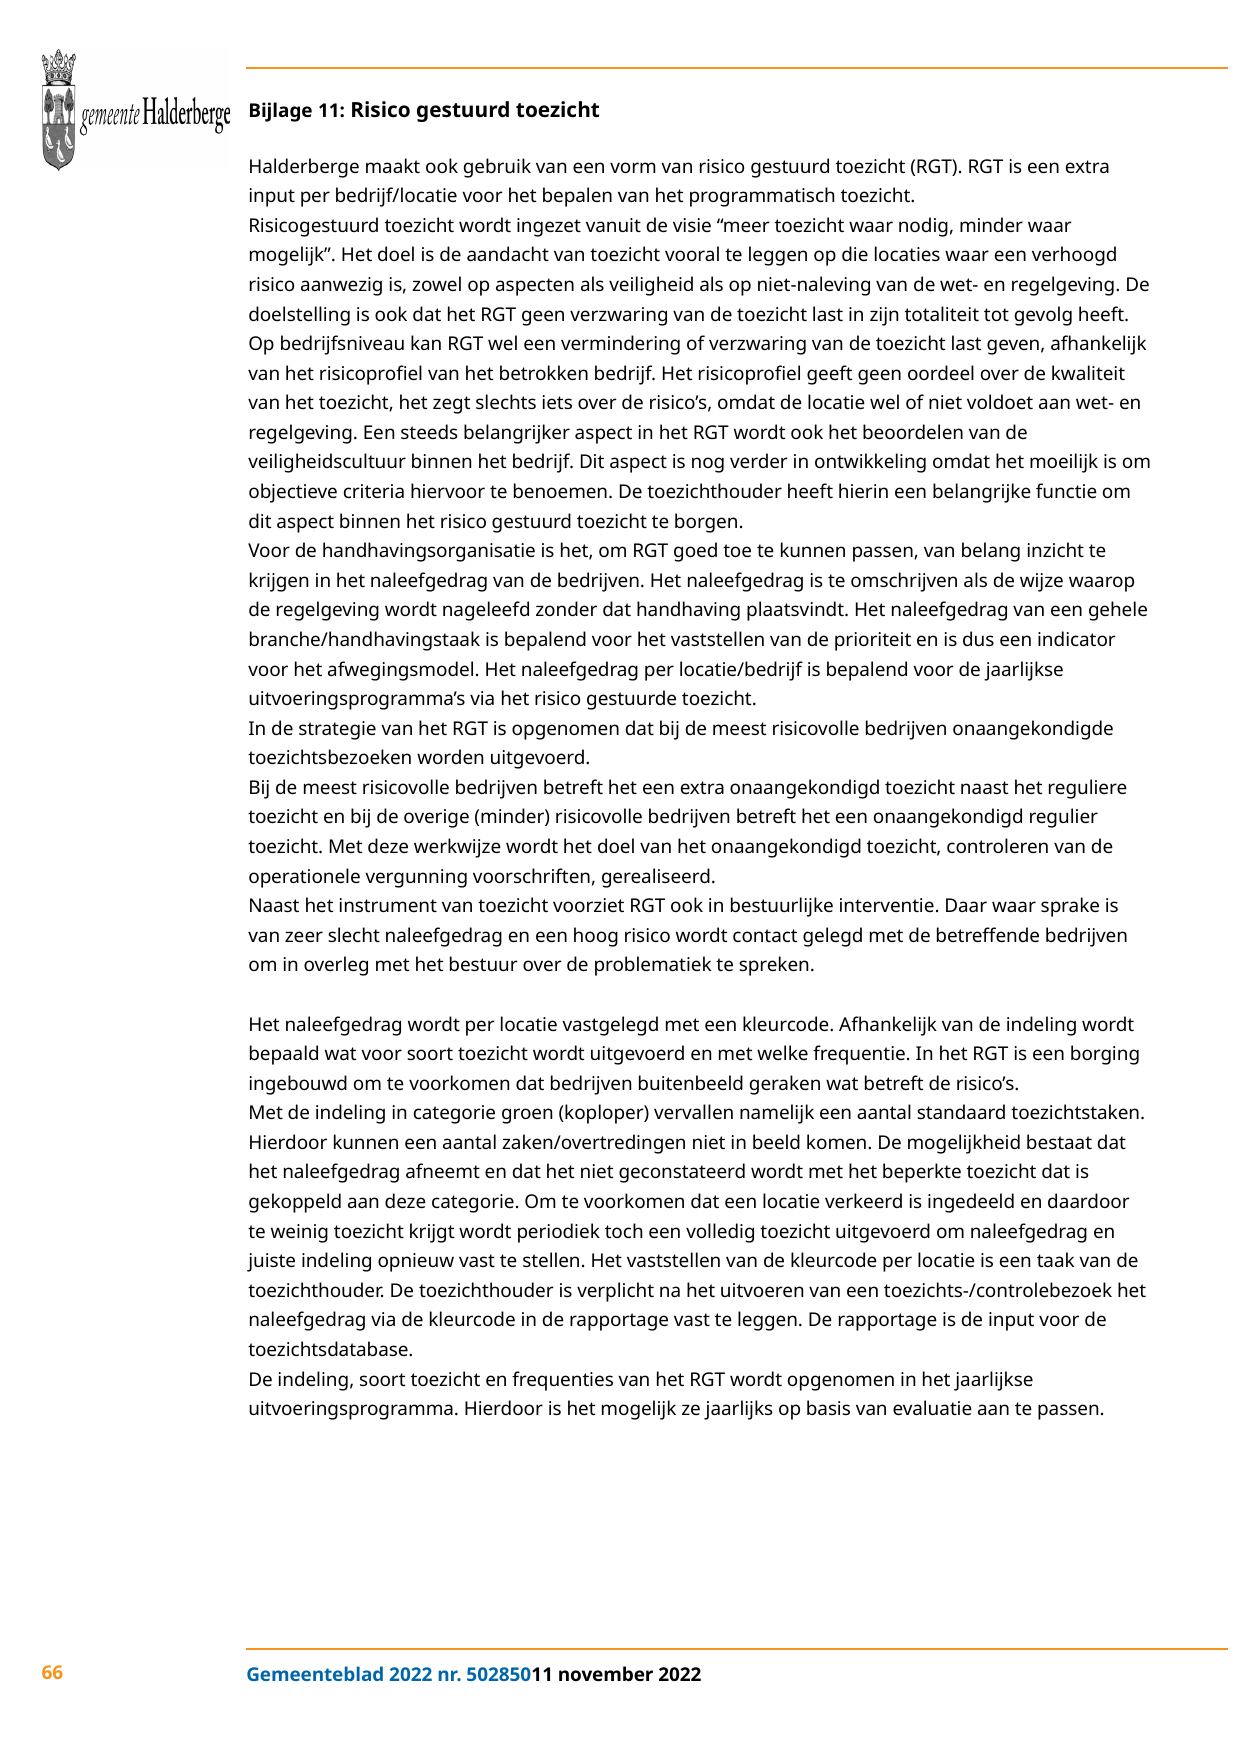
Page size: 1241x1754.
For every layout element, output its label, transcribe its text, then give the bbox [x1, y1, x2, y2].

text Naast het instrument van toezicht voorziet RGT ook in bestuurlijke interventie. Daar waar sprake is van zeer slecht naleefgedrag en een hoog risico wordt contact gelegd met de betreffende bedrijven om in overleg met het bestuur over de problematiek te spreken. [248, 892, 1152, 977]
text Het naleefgedrag wordt per locatie vastgelegd met een kleurcode. Afhankelijk van de indeling wordt bepaald wat voor soort toezicht wordt uitgevoerd en met welke frequentie. In het RGT is een borging ingebouwd om te voorkomen dat bedrijven buitenbeeld geraken wat betreft de risico’s. [248, 1011, 1152, 1096]
text Bijlage 11: Risico gestuurd toezicht [248, 95, 1152, 123]
text In de strategie van het RGT is opgenomen dat bij de meest risicovolle bedrijven onaangekondigde toezichtsbezoeken worden uitgevoerd. [248, 715, 1152, 770]
text Voor de handhavingsorganisatie is het, om RGT goed toe te kunnen passen, van belang inzicht te krijgen in het naleefgedrag van de bedrijven. Het naleefgedrag is te omschrijven als de wijze waarop de regelgeving wordt nageleefd zonder dat handhaving plaatsvindt. Het naleefgedrag van een gehele branche/handhavingstaak is bepalend voor het vaststellen van de prioriteit en is dus een indicator voor het afwegingsmodel. Het naleefgedrag per locatie/bedrijf is bepalend voor de jaarlijkse uitvoeringsprogramma’s via het risico gestuurde toezicht. [248, 537, 1152, 711]
picture [41, 47, 231, 172]
text Met de indeling in categorie groen (koploper) vervallen namelijk een aantal standaard toezichtstaken. Hierdoor kunnen een aantal zaken/overtredingen niet in beeld komen. De mogelijkheid bestaat dat het naleefgedrag afneemt en dat het niet geconstateerd wordt met het beperkte toezicht dat is gekoppeld aan deze categorie. Om te voorkomen dat een locatie verkeerd is ingedeeld en daardoor te weinig toezicht krijgt wordt periodiek toch een volledig toezicht uitgevoerd om naleefgedrag en juiste indeling opnieuw vast te stellen. Het vaststellen van de kleurcode per locatie is een taak van de toezichthouder. De toezichthouder is verplicht na het uitvoeren van een toezichts-/controlebezoek het naleefgedrag via de kleurcode in de rapportage vast te leggen. De rapportage is de input voor de toezichtsdatabase. [248, 1099, 1152, 1362]
text De indeling, soort toezicht en frequenties van het RGT wordt opgenomen in het jaarlijkse uitvoeringsprogramma. Hierdoor is het mogelijk ze jaarlijks op basis van evaluatie aan te passen. [248, 1366, 1152, 1421]
text Halderberge maakt ook gebruik van een vorm van risico gestuurd toezicht (RGT). RGT is een extra input per bedrijf/locatie voor het bepalen van het programmatisch toezicht. [248, 153, 1152, 208]
text Risicogestuurd toezicht wordt ingezet vanuit de visie “meer toezicht waar nodig, minder waar mogelijk”. Het doel is de aandacht van toezicht vooral te leggen op die locaties waar een verhoogd risico aanwezig is, zowel op aspecten als veiligheid als op niet-naleving van de wet- en regelgeving. De doelstelling is ook dat het RGT geen verzwaring van de toezicht last in zijn totaliteit tot gevolg heeft. Op bedrijfsniveau kan RGT wel een vermindering of verzwaring van de toezicht last geven, afhankelijk van het risicoprofiel van het betrokken bedrijf. Het risicoprofiel geeft geen oordeel over de kwaliteit van het toezicht, het zegt slechts iets over de risico’s, omdat de locatie wel of niet voldoet aan wet- en regelgeving. Een steeds belangrijker aspect in het RGT wordt ook het beoordelen van de veiligheidscultuur binnen het bedrijf. Dit aspect is nog verder in ontwikkeling omdat het moeilijk is om objectieve criteria hiervoor te benoemen. De toezichthouder heeft hierin een belangrijke functie om dit aspect binnen het risico gestuurd toezicht te borgen. [248, 212, 1152, 534]
text Bij de meest risicovolle bedrijven betreft het een extra onaangekondigd toezicht naast het reguliere toezicht en bij de overige (minder) risicovolle bedrijven betreft het een onaangekondigd regulier toezicht. Met deze werkwijze wordt het doel van het onaangekondigd toezicht, controleren van de operationele vergunning voorschriften, gerealiseerd. [248, 774, 1152, 889]
